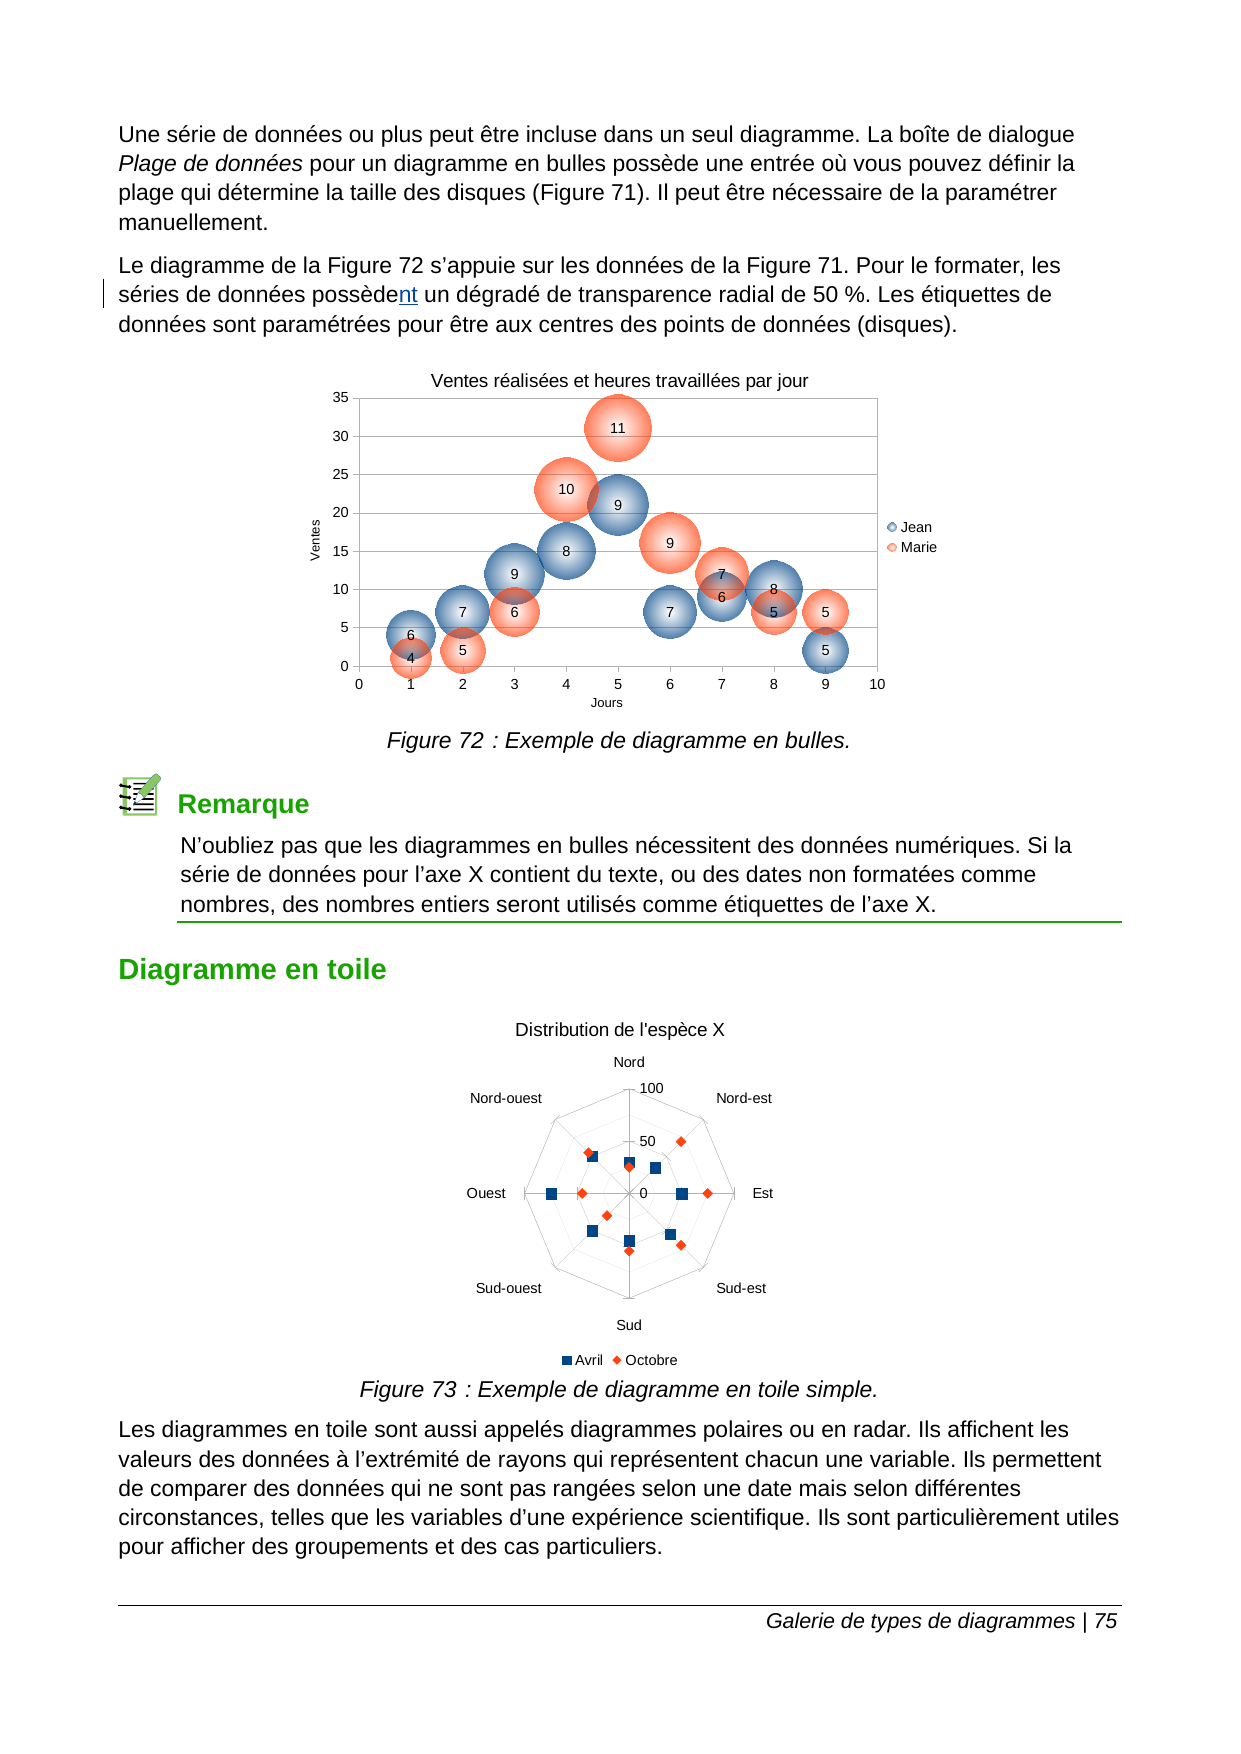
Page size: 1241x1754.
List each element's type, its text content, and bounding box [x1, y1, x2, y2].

text Figure 72 : Exemple de diagramme en bulles. [118, 723, 1122, 753]
text Les diagrammes en toile sont aussi appelés diagrammes polaires ou en radar. Ils affichent les valeurs des données à l’extrémité de rayons qui représentent chacun une variable. Ils permettent de comparer des données qui ne sont pas rangées selon une date mais selon différentes circonstances, telles que les variables d’une expérience scientifique. Ils sont particulièrement utiles pour afficher des groupements et des cas particuliers. [118, 1414, 1122, 1559]
text Figure 73 : Exemple de diagramme en toile simple. [118, 1372, 1122, 1402]
list Remarque [118, 772, 1122, 819]
text N’oubliez pas que les diagrammes en bulles nécessitent des données numériques. Si la série de données pour l’axe X contient du texte, ou des dates non formatées comme nombres, des nombres entiers seront utilisés comme étiquettes de l’axe X. [177, 827, 1122, 921]
text Une série de données ou plus peut être incluse dans un seul diagramme. La boîte de dialogue Plage de données pour un diagramme en bulles possède une entrée où vous pouvez définir la plage qui détermine la taille des disques (Figure 71). Il peut être nécessaire de la paramétrer manuellement. [118, 118, 1122, 235]
subtitle Diagramme en toile [118, 952, 1122, 986]
text Le diagramme de la Figure 72 s’appuie sur les données de la Figure 71. Pour le formater, les séries de données possèdent un dégradé de transparence radial de 50 %. Les étiquettes de données sont paramétrées pour être aux centres des points de données (disques). [118, 249, 1122, 337]
